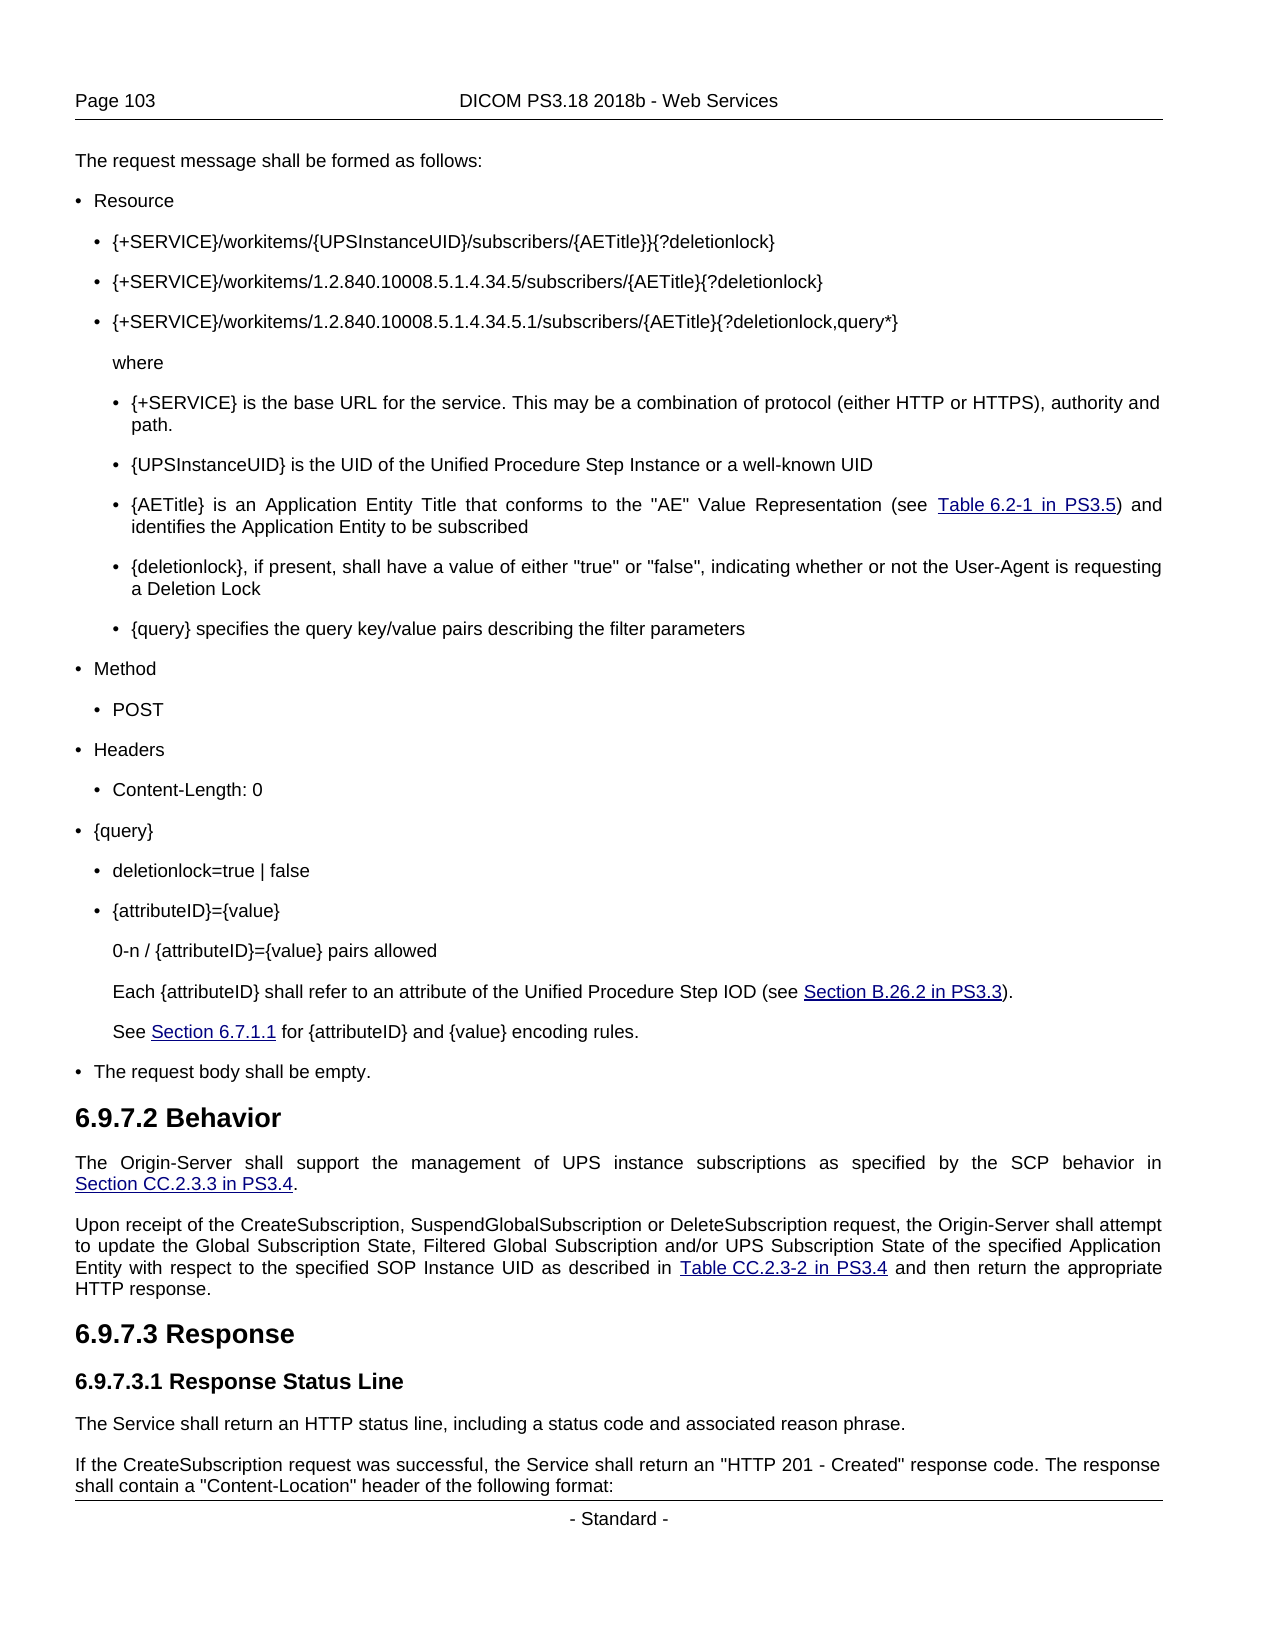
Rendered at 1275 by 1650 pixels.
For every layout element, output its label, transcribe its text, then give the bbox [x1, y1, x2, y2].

text 6.9.7.3 Response [75, 1318, 1162, 1350]
list {+SERVICE}/workitems/{UPSInstanceUID}/subscribers/{AETitle}}{?deletionlock} [94, 231, 1162, 252]
list POST [94, 698, 1162, 720]
text The request message shall be formed as follows: [75, 150, 1162, 172]
list {deletionlock}, if present, shall have a value of either "true" or "false", indicating whether or not the User-Agent is requesting a Deletion Lock [112, 556, 1162, 599]
list Resource [75, 190, 1162, 212]
text The Service shall return an HTTP status line, including a status code and associated reason phrase. [75, 1413, 1162, 1434]
text 6.9.7.3.1 Response Status Line [75, 1368, 1162, 1394]
list where [94, 352, 1162, 373]
list {+SERVICE}/workitems/1.2.840.10008.5.1.4.34.5/subscribers/{AETitle}{?deletionlock} [94, 271, 1162, 292]
list {query} specifies the query key/value pairs describing the filter parameters [112, 618, 1162, 639]
text The Origin-Server shall support the management of UPS instance subscriptions as specified by the SCP behavior in Section CC.2.3.3 in PS3.4. [75, 1152, 1162, 1195]
list Method [75, 658, 1162, 680]
list Each {attributeID} shall refer to an attribute of the Unified Procedure Step IOD (see Section B.26.2 in PS3.3). [94, 981, 1162, 1002]
text Upon receipt of the CreateSubscription, SuspendGlobalSubscription or DeleteSubscription request, the Origin-Server shall attempt to update the Global Subscription State, Filtered Global Subscription and/or UPS Subscription State of the specified Application Entity with respect to the specified SOP Instance UID as described in Table CC.2.3-2 in PS3.4 and then return the appropriate HTTP response. [75, 1213, 1162, 1300]
list {query} [75, 819, 1162, 841]
text 6.9.7.2 Behavior [75, 1102, 1162, 1133]
list Headers [75, 739, 1162, 760]
list The request body shall be empty. [75, 1061, 1162, 1083]
list {AETitle} is an Application Entity Title that conforms to the "AE" Value Representation (see Table 6.2-1 in PS3.5) and identifies the Application Entity to be subscribed [112, 494, 1162, 537]
list {+SERVICE}/workitems/1.2.840.10008.5.1.4.34.5.1/subscribers/{AETitle}{?deletionlock,query*} [94, 311, 1162, 333]
list deletionlock=true | false [94, 860, 1162, 881]
list {UPSInstanceUID} is the UID of the Unified Procedure Step Instance or a well-known UID [112, 454, 1162, 475]
list {+SERVICE} is the base URL for the service. This may be a combination of protocol (either HTTP or HTTPS), authority and path. [112, 392, 1162, 435]
list See Section 6.7.1.1 for {attributeID} and {value} encoding rules. [94, 1021, 1162, 1042]
list {attributeID}={value} [94, 900, 1162, 922]
text If the CreateSubscription request was successful, the Service shall return an "HTTP 201 - Created" response code. The response shall contain a "Content-Location" header of the following format: [75, 1453, 1162, 1496]
list 0-n / {attributeID}={value} pairs allowed [94, 940, 1162, 962]
list Content-Length: 0 [94, 779, 1162, 801]
